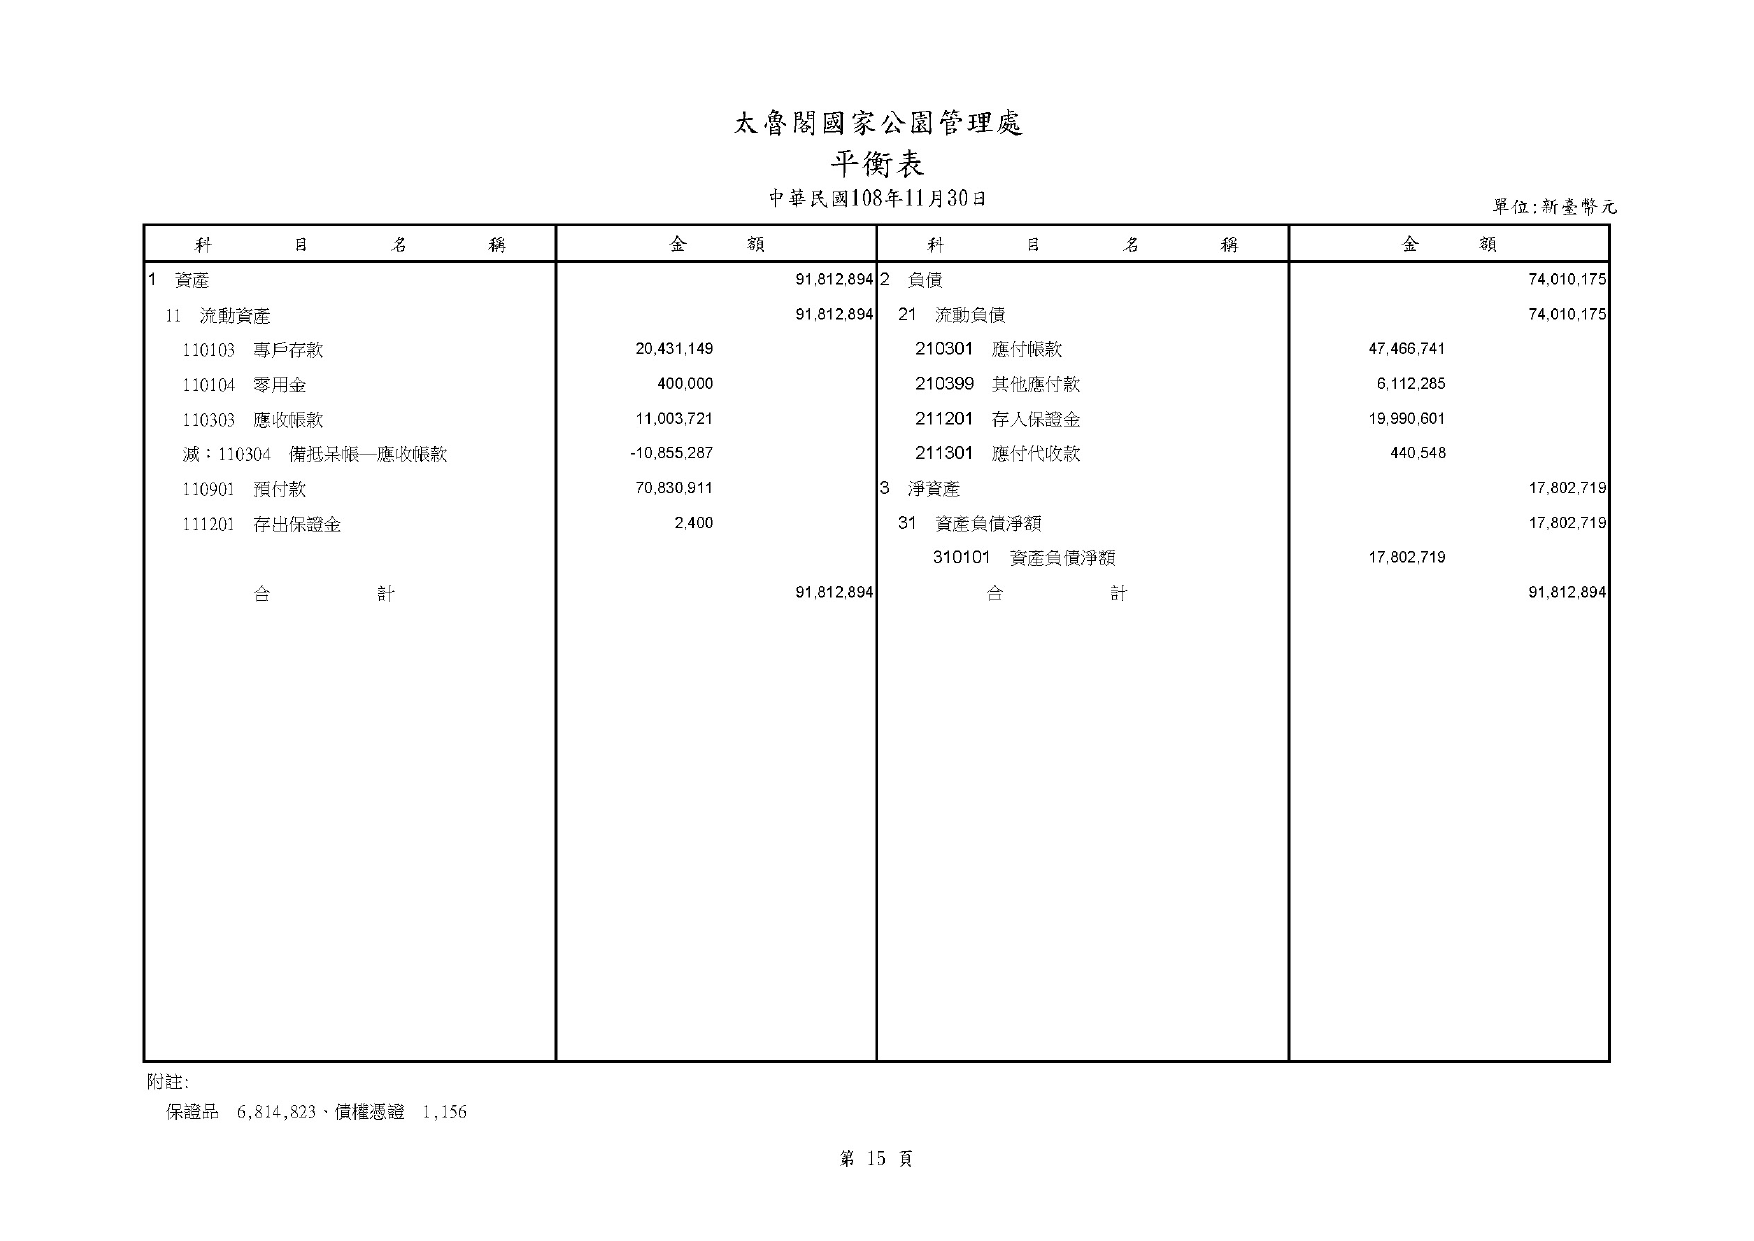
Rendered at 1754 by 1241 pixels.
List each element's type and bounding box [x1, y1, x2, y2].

picture [59, 59, 1695, 1216]
